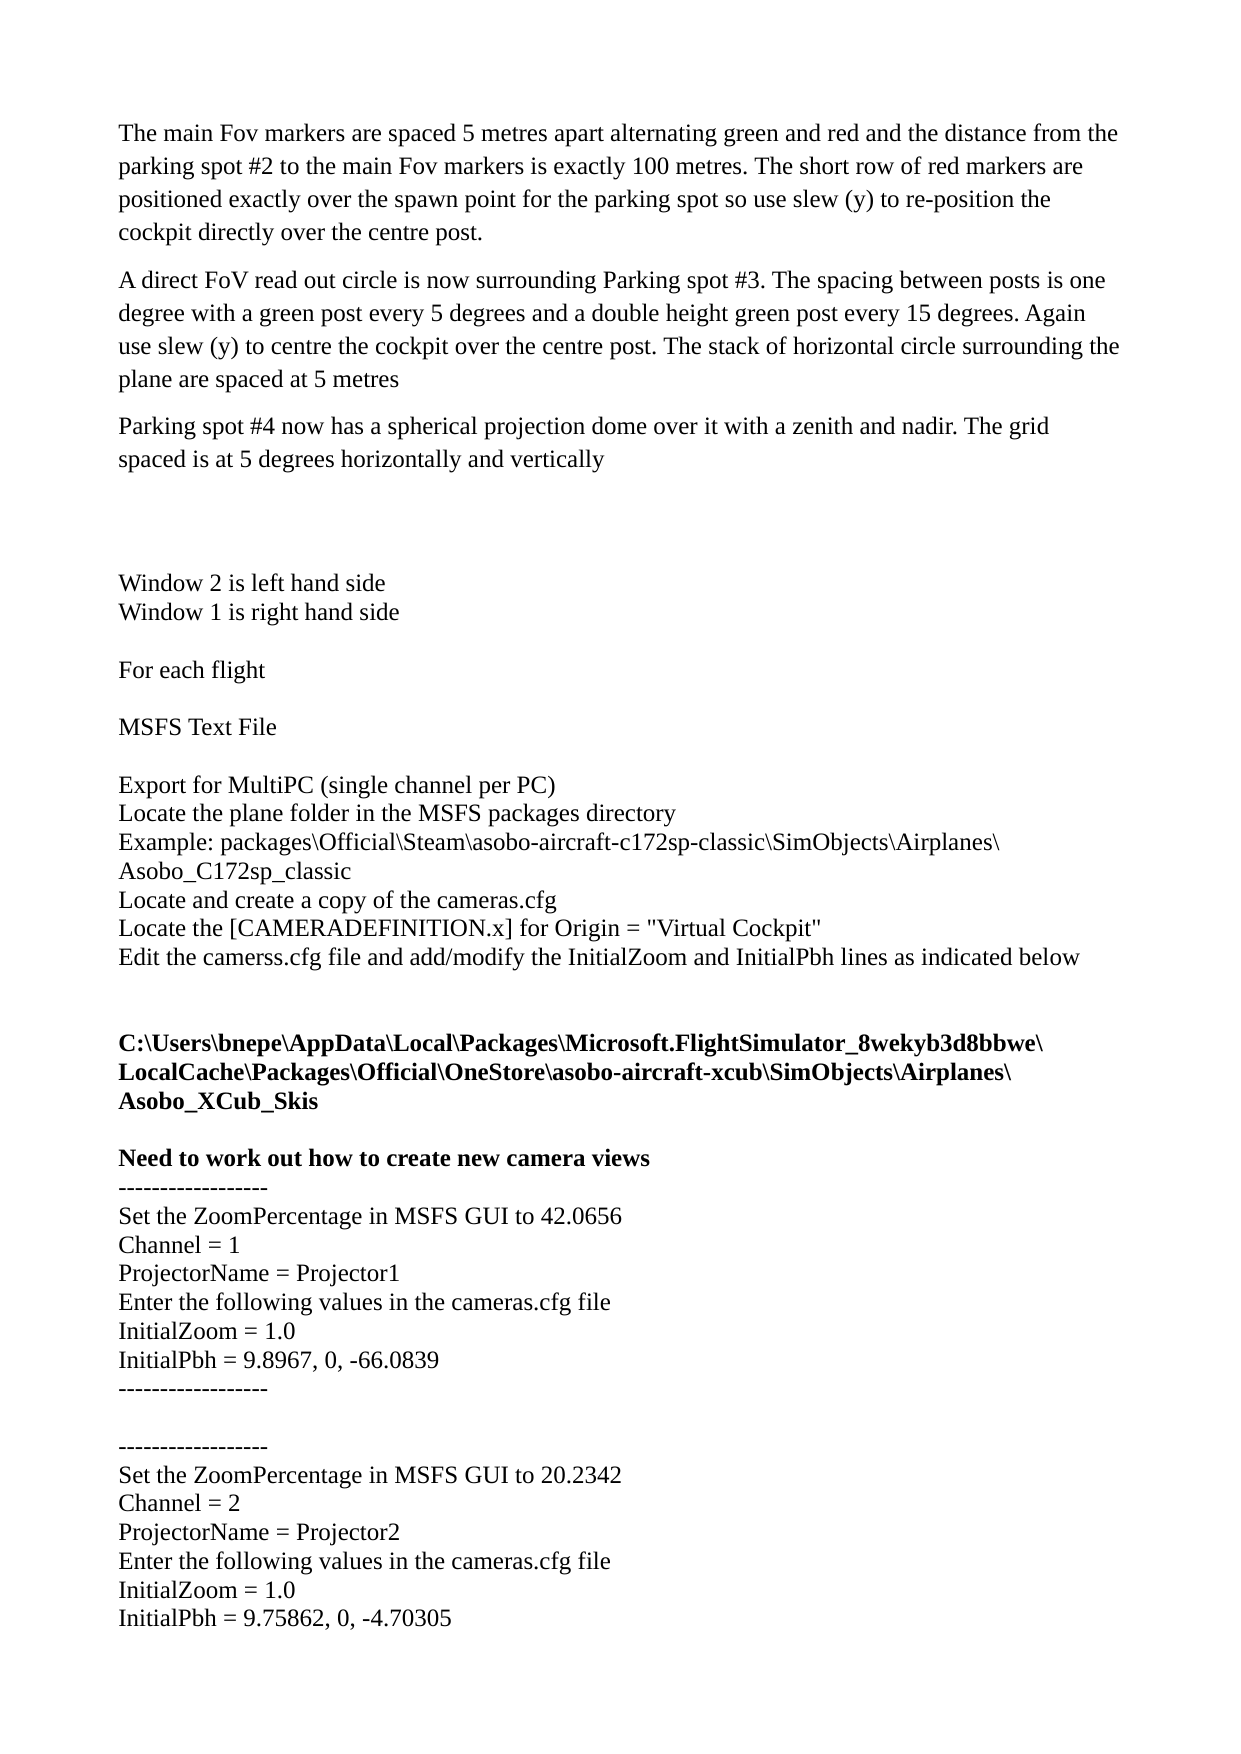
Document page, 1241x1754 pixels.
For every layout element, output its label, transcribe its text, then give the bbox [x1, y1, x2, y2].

text InitialPbh = 9.8967, 0, -66.0839 [118, 1345, 1122, 1373]
text Window 2 is left hand side [118, 568, 1122, 597]
text Window 1 is right hand side [118, 597, 1122, 626]
text Need to work out how to create new camera views [118, 1143, 1122, 1172]
text Channel = 2 [118, 1488, 1122, 1517]
text Set the ZoomPercentage in MSFS GUI to 42.0656 [118, 1201, 1122, 1230]
text InitialPbh = 9.75862, 0, -4.70305 [118, 1603, 1122, 1632]
text Enter the following values in the cameras.cfg file [118, 1546, 1122, 1575]
text Export for MultiPC (single channel per PC) [118, 770, 1122, 798]
text ------------------ [118, 1431, 1122, 1460]
text ------------------ [118, 1172, 1122, 1201]
text A direct FoV read out circle is now surrounding Parking spot #3. The spacing between posts is one degree with a green post every 5 degrees and a double height green post every 15 degrees. Again use slew (y) to centre the cockpit over the centre post. The stack of horizontal circle surrounding the plane are spaced at 5 metres [118, 265, 1122, 393]
text For each flight [118, 655, 1122, 683]
text InitialZoom = 1.0 [118, 1575, 1122, 1603]
text Example: packages\Official\Steam\asobo-aircraft-c172sp-classic\SimObjects\Airplanes\Asobo_C172sp_classic [118, 827, 1122, 885]
text Channel = 1 [118, 1230, 1122, 1258]
text ProjectorName = Projector1 [118, 1258, 1122, 1287]
text Edit the camerss.cfg file and add/modify the InitialZoom and InitialPbh lines as indicated below [118, 942, 1122, 971]
text Parking spot #4 now has a spherical projection dome over it with a zenith and nadir. The grid spaced is at 5 degrees horizontally and vertically [118, 411, 1122, 473]
text InitialZoom = 1.0 [118, 1316, 1122, 1345]
text MSFS Text File [118, 712, 1122, 741]
text C:\Users\bnepe\AppData\Local\Packages\Microsoft.FlightSimulator_8wekyb3d8bbwe\LocalCache\Packages\Official\OneStore\asobo-aircraft-xcub\SimObjects\Airplanes\Asobo_XCub_Skis [118, 1028, 1122, 1115]
text Locate the plane folder in the MSFS packages directory [118, 798, 1122, 827]
text Enter the following values in the cameras.cfg file [118, 1287, 1122, 1316]
text ProjectorName = Projector2 [118, 1517, 1122, 1546]
text The main Fov markers are spaced 5 metres apart alternating green and red and the distance from the parking spot #2 to the main Fov markers is exactly 100 metres. The short row of red markers are positioned exactly over the spawn point for the parking spot so use slew (y) to re-position the cockpit directly over the centre post. [118, 118, 1122, 246]
text Locate the [CAMERADEFINITION.x] for Origin = "Virtual Cockpit" [118, 913, 1122, 942]
text Set the ZoomPercentage in MSFS GUI to 20.2342 [118, 1460, 1122, 1488]
text ------------------ [118, 1373, 1122, 1402]
text Locate and create a copy of the cameras.cfg [118, 885, 1122, 913]
